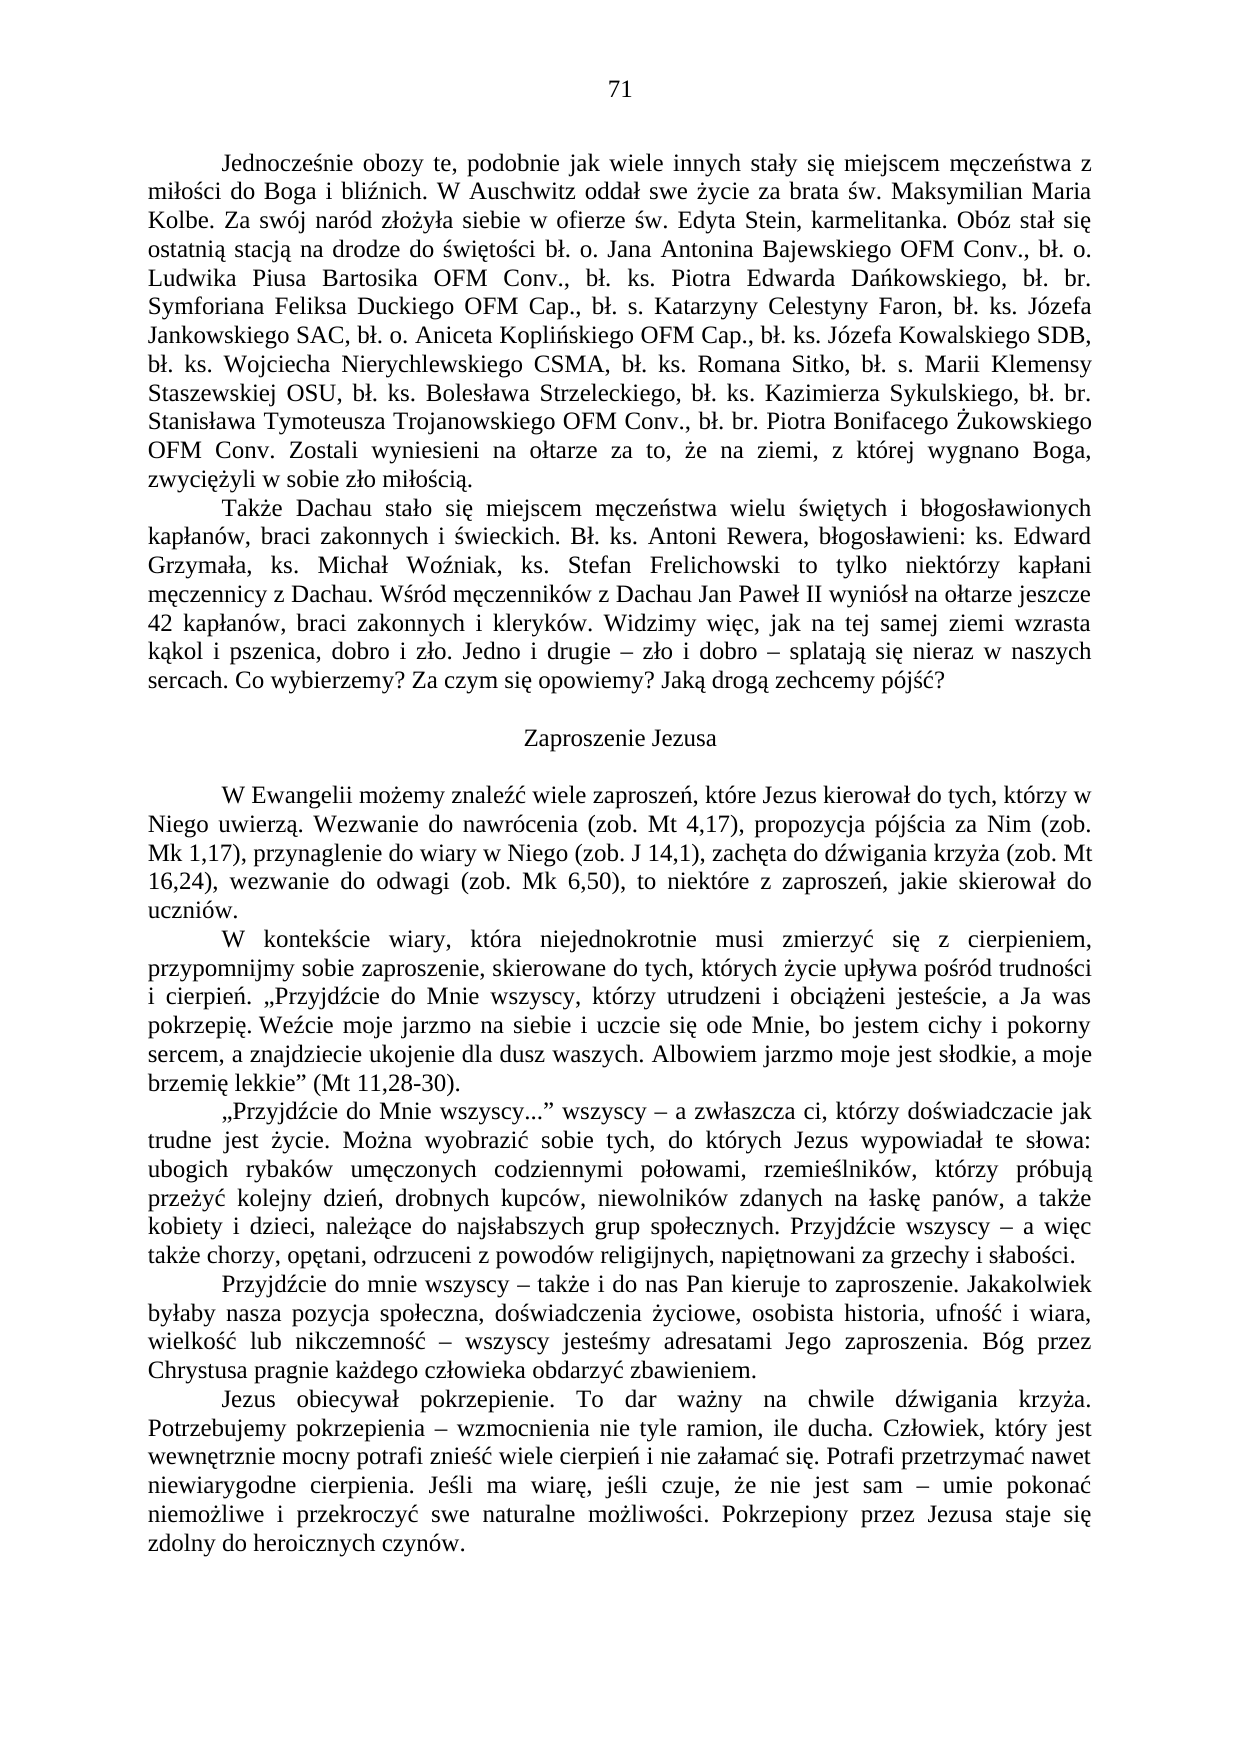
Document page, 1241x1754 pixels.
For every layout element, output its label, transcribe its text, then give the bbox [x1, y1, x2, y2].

text Jezus obiecywał pokrzepienie. To dar ważny na chwile dźwigania krzyża. Potrzebujemy pokrzepienia – wzmocnienia nie tyle ramion, ile ducha. Człowiek, który jest wewnętrznie mocny potrafi znieść wiele cierpień i nie załamać się. Potrafi przetrzymać nawet niewiarygodne cierpienia. Jeśli ma wiarę, jeśli czuje, że nie jest sam – umie pokonać niemożliwe i przekroczyć swe naturalne możliwości. Pokrzepiony przez Jezusa staje się zdolny do heroicznych czynów. [148, 1384, 1093, 1556]
text Jednocześnie obozy te, podobnie jak wiele innych stały się miejscem męczeństwa z miłości do Boga i bliźnich. W Auschwitz oddał swe życie za brata św. Maksymilian Maria Kolbe. Za swój naród złożyła siebie w ofierze św. Edyta Stein, karmelitanka. Obóz stał się ostatnią stacją na drodze do świętości bł. o. Jana Antonina Bajewskiego OFM Conv., bł. o. Ludwika Piusa Bartosika OFM Conv., bł. ks. Piotra Edwarda Dańkowskiego, bł. br. Symforiana Feliksa Duckiego OFM Cap., bł. s. Katarzyny Celestyny Faron, bł. ks. Józefa Jankowskiego SAC, bł. o. Aniceta Koplińskiego OFM Cap., bł. ks. Józefa Kowalskiego SDB, bł. ks. Wojciecha Nierychlewskiego CSMA, bł. ks. Romana Sitko, bł. s. Marii Klemensy Staszewskiej OSU, bł. ks. Bolesława Strzeleckiego, bł. ks. Kazimierza Sykulskiego, bł. br. Stanisława Tymoteusza Trojanowskiego OFM Conv., bł. br. Piotra Bonifacego Żukowskiego OFM Conv. Zostali wyniesieni na ołtarze za to, że na ziemi, z której wygnano Boga, zwyciężyli w sobie zło miłością. [148, 148, 1093, 493]
text W kontekście wiary, która niejednokrotnie musi zmierzyć się z cierpieniem, przypomnijmy sobie zaproszenie, skierowane do tych, których życie upływa pośród trudności i cierpień. „Przyjdźcie do Mnie wszyscy, którzy utrudzeni i obciążeni jesteście, a Ja was pokrzepię. Weźcie moje jarzmo na siebie i uczcie się ode Mnie, bo jestem cichy i pokorny sercem, a znajdziecie ukojenie dla dusz waszych. Albowiem jarzmo moje jest słodkie, a moje brzemię lekkie” (Mt 11,28-30). [148, 924, 1093, 1096]
text Przyjdźcie do mnie wszyscy – także i do nas Pan kieruje to zaproszenie. Jakakolwiek byłaby nasza pozycja społeczna, doświadczenia życiowe, osobista historia, ufność i wiara, wielkość lub nikczemność – wszyscy jesteśmy adresatami Jego zaproszenia. Bóg przez Chrystusa pragnie każdego człowieka obdarzyć zbawieniem. [148, 1269, 1093, 1384]
text „Przyjdźcie do Mnie wszyscy...” wszyscy – a zwłaszcza ci, którzy doświadczacie jak trudne jest życie. Można wyobrazić sobie tych, do których Jezus wypowiadał te słowa: ubogich rybaków umęczonych codziennymi połowami, rzemieślników, którzy próbują przeżyć kolejny dzień, drobnych kupców, niewolników zdanych na łaskę panów, a także kobiety i dzieci, należące do najsłabszych grup społecznych. Przyjdźcie wszyscy – a więc także chorzy, opętani, odrzuceni z powodów religijnych, napiętnowani za grzechy i słabości. [148, 1096, 1093, 1269]
text Także Dachau stało się miejscem męczeństwa wielu świętych i błogosławionych kapłanów, braci zakonnych i świeckich. Bł. ks. Antoni Rewera, błogosławieni: ks. Edward Grzymała, ks. Michał Woźniak, ks. Stefan Frelichowski to tylko niektórzy kapłani męczennicy z Dachau. Wśród męczenników z Dachau Jan Paweł II wyniósł na ołtarze jeszcze 42 kapłanów, braci zakonnych i kleryków. Widzimy więc, jak na tej samej ziemi wzrasta kąkol i pszenica, dobro i zło. Jedno i drugie – zło i dobro – splatają się nieraz w naszych sercach. Co wybierzemy? Za czym się opowiemy? Jaką drogą zechcemy pójść? [148, 493, 1093, 694]
text W Ewangelii możemy znaleźć wiele zaproszeń, które Jezus kierował do tych, którzy w Niego uwierzą. Wezwanie do nawrócenia (zob. Mt 4,17), propozycja pójścia za Nim (zob. Mk 1,17), przynaglenie do wiary w Niego (zob. J 14,1), zachęta do dźwigania krzyża (zob. Mt 16,24), wezwanie do odwagi (zob. Mk 6,50), to niektóre z zaproszeń, jakie skierował do uczniów. [148, 780, 1093, 924]
text Zaproszenie Jezusa [148, 723, 1093, 751]
